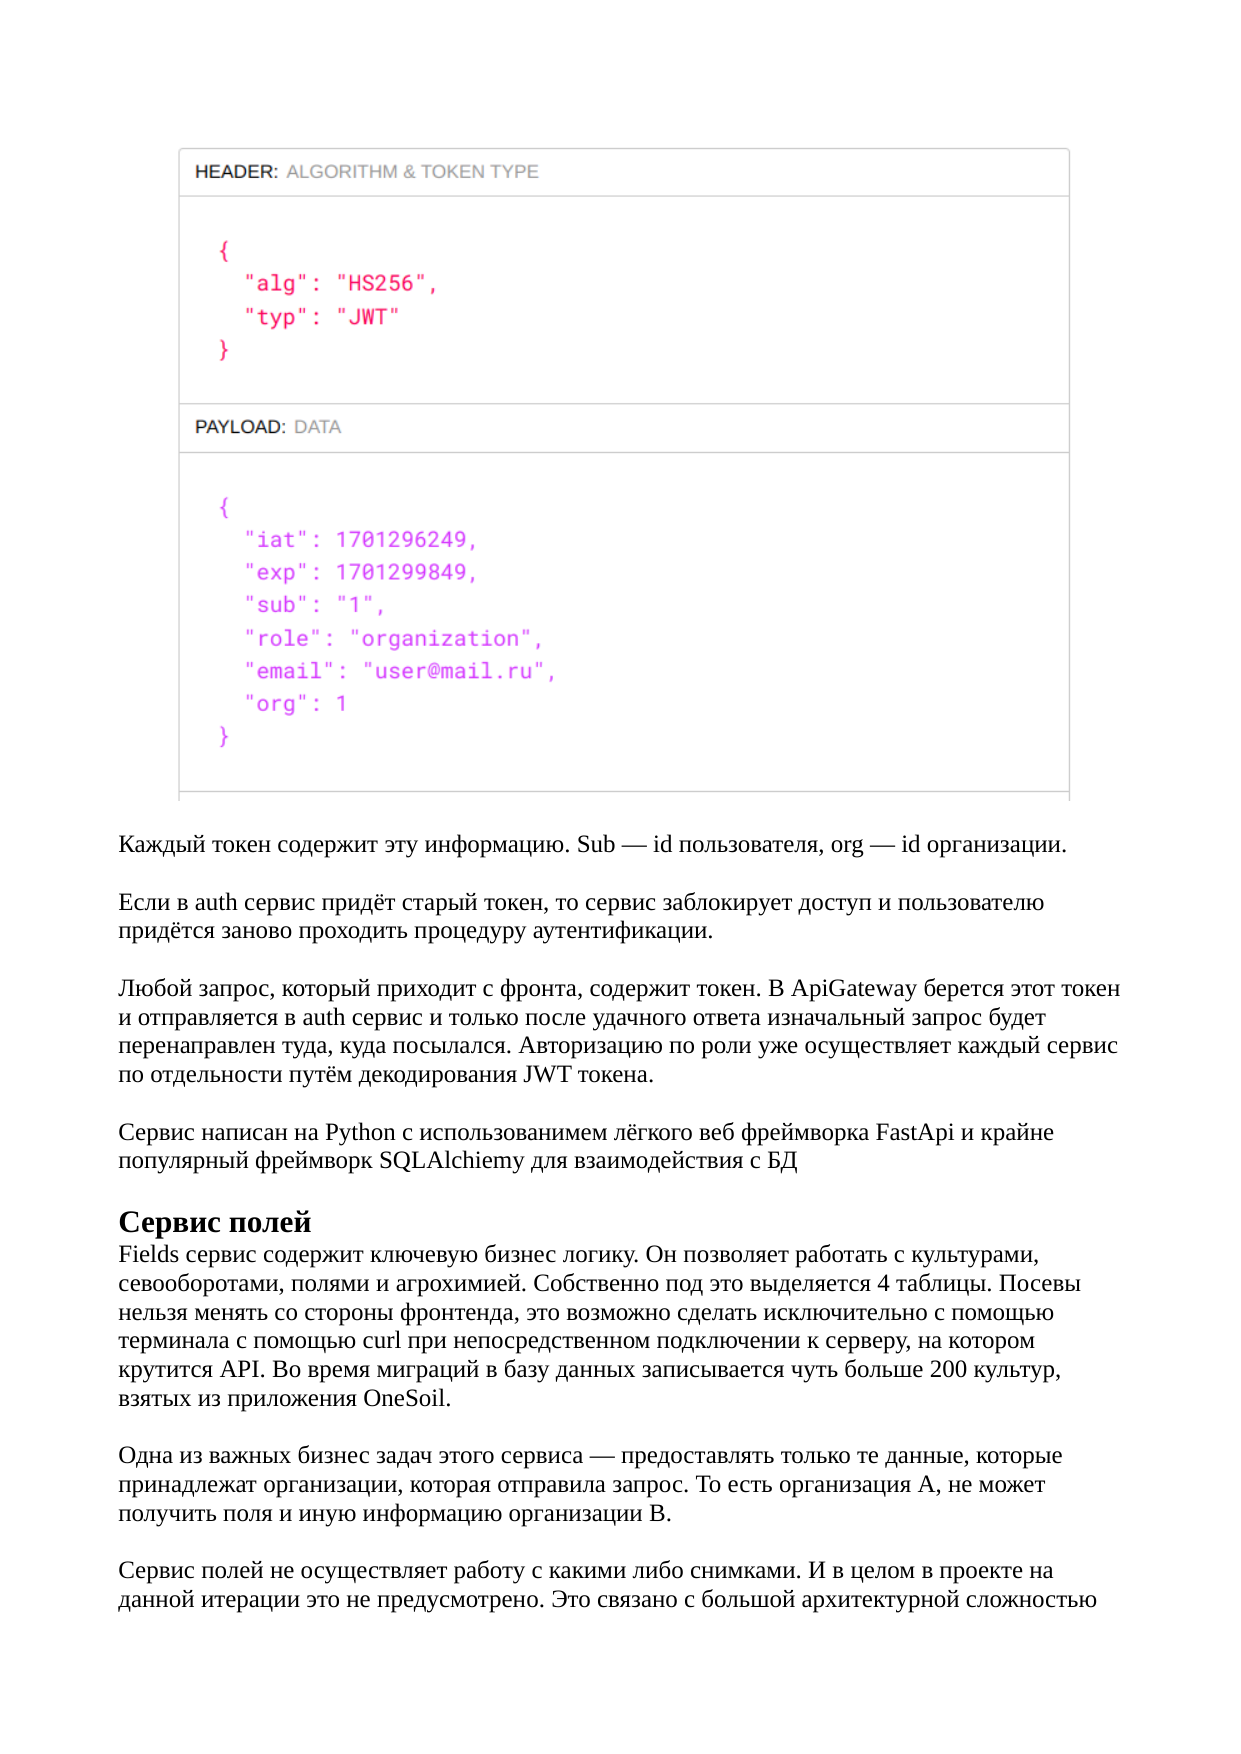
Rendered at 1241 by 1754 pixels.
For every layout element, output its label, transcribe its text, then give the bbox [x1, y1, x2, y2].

text Любой запрос, который приходит с фронта, содержит токен. В ApiGateway берется этот токен и отправляется в auth сервис и только после удачного ответа изначальный запрос будет перенаправлен туда, куда посылался. Авторизацию по роли уже осуществляет каждый сервис по отдельности путём декодирования JWT токена. [118, 973, 1122, 1088]
text Сервис полей [118, 1203, 1122, 1239]
text Если в auth сервис придёт старый токен, то сервис заблокирует доступ и пользователю придётся заново проходить процедуру аутентификации. [118, 887, 1122, 944]
text Сервис полей не осуществляет работу с какими либо снимками. И в целом в проекте на данной итерации это не предусмотрено. Это связано с большой архитектурной сложностью [118, 1555, 1122, 1613]
text Fields сервис содержит ключевую бизнес логику. Он позволяет работать с культурами, севооборотами, полями и агрохимией. Собственно под это выделяется 4 таблицы. Посевы нельзя менять со стороны фронтенда, это возможно сделать исключительно с помощью терминала с помощью curl при непосредственном подключении к серверу, на котором крутится API. Во время миграций в базу данных записывается чуть больше 200 культур, взятых из приложения OneSoil. Одна из важных бизнес задач этого сервиса — предоставлять только те данные, которые принадлежат организации, которая отправила запрос. То есть организация A, не может получить поля и иную информацию организации B. [118, 1239, 1122, 1527]
text Каждый токен содержит эту информацию. Sub — id пользователя, org — id организации. [118, 801, 1122, 858]
picture [157, 118, 1084, 801]
text Сервис написан на Python с использованимем лёгкого веб фреймворка FastApi и крайне популярный фреймворк SQLAlchiemy для взаимодействия с БД [118, 1117, 1122, 1203]
